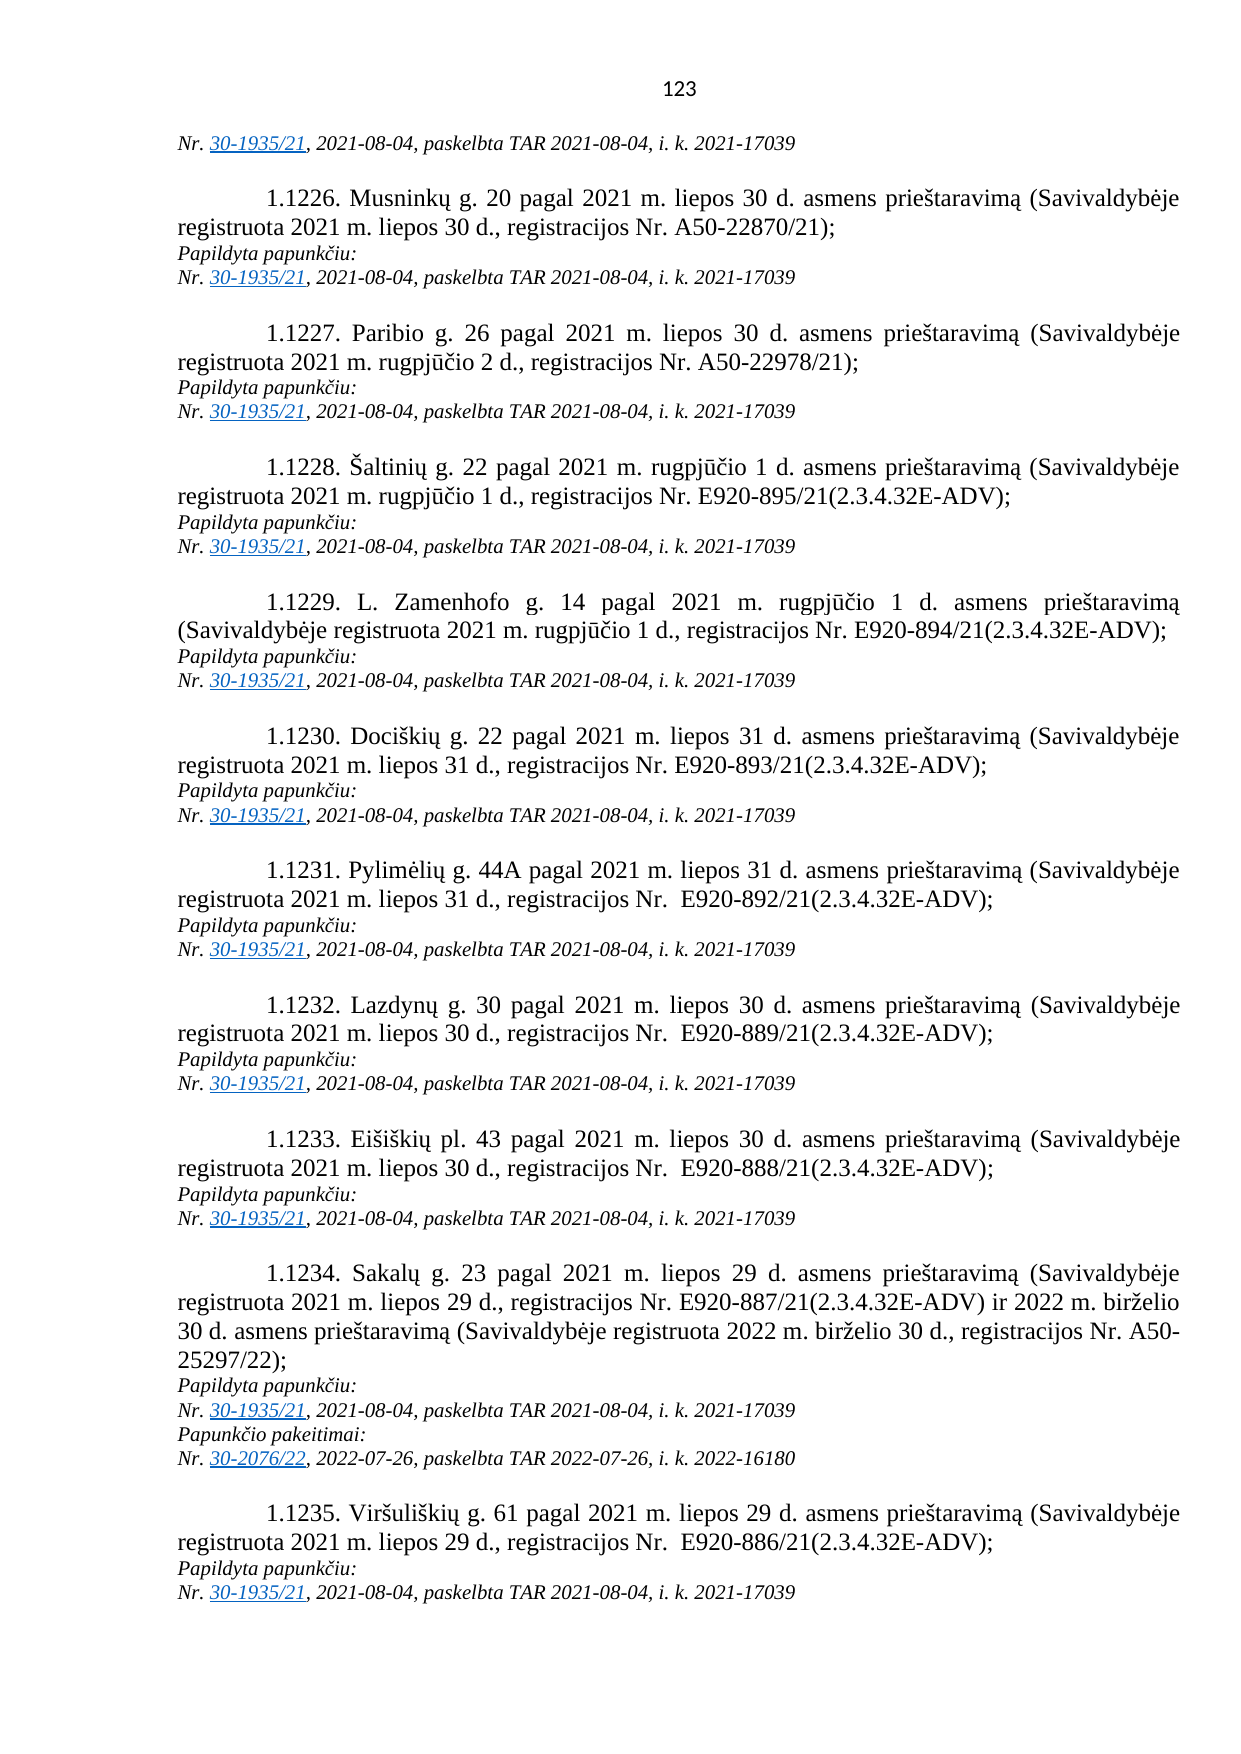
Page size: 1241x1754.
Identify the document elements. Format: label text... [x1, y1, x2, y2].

text Nr. 30-2076/22, 2022-07-26, paskelbta TAR 2022-07-26, i. k. 2022-16180 [177, 1446, 1181, 1470]
text 1.1231. Pylimėlių g. 44A pagal 2021 m. liepos 31 d. asmens prieštaravimą (Savivaldybėje registruota 2021 m. liepos 31 d., registracijos Nr. E920-892/21(2.3.4.32E-ADV); [177, 855, 1181, 913]
text 1.1229. L. Zamenhofo g. 14 pagal 2021 m. rugpjūčio 1 d. asmens prieštaravimą (Savivaldybėje registruota 2021 m. rugpjūčio 1 d., registracijos Nr. E920-894/21(2.3.4.32E-ADV); [177, 587, 1181, 644]
text 1.1234. Sakalų g. 23 pagal 2021 m. liepos 29 d. asmens prieštaravimą (Savivaldybėje registruota 2021 m. liepos 29 d., registracijos Nr. E920-887/21(2.3.4.32E-ADV) ir 2022 m. birželio 30 d. asmens prieštaravimą (Savivaldybėje registruota 2022 m. birželio 30 d., registracijos Nr. A50-25297/22); [177, 1258, 1181, 1373]
text 1.1227. Paribio g. 26 pagal 2021 m. liepos 30 d. asmens prieštaravimą (Savivaldybėje registruota 2021 m. rugpjūčio 2 d., registracijos Nr. A50-22978/21); [177, 318, 1181, 375]
text Nr. 30-1935/21, 2021-08-04, paskelbta TAR 2021-08-04, i. k. 2021-17039 [177, 399, 1181, 423]
text Papunkčio pakeitimai: [177, 1422, 1181, 1446]
text Papildyta papunkčiu: [177, 644, 1181, 668]
text 1.1230. Dociškių g. 22 pagal 2021 m. liepos 31 d. asmens prieštaravimą (Savivaldybėje registruota 2021 m. liepos 31 d., registracijos Nr. E920-893/21(2.3.4.32E-ADV); [177, 721, 1181, 778]
text Papildyta papunkčiu: [177, 241, 1181, 265]
text Papildyta papunkčiu: [177, 375, 1181, 399]
text Nr. 30-1935/21, 2021-08-04, paskelbta TAR 2021-08-04, i. k. 2021-17039 [177, 1206, 1181, 1230]
text Nr. 30-1935/21, 2021-08-04, paskelbta TAR 2021-08-04, i. k. 2021-17039 [177, 534, 1181, 558]
text Papildyta papunkčiu: [177, 1373, 1181, 1397]
text Nr. 30-1935/21, 2021-08-04, paskelbta TAR 2021-08-04, i. k. 2021-17039 [177, 668, 1181, 692]
text 1.1235. Viršuliškių g. 61 pagal 2021 m. liepos 29 d. asmens prieštaravimą (Savivaldybėje registruota 2021 m. liepos 29 d., registracijos Nr. E920-886/21(2.3.4.32E-ADV); [177, 1498, 1181, 1556]
text Papildyta papunkčiu: [177, 1556, 1181, 1580]
text Nr. 30-1935/21, 2021-08-04, paskelbta TAR 2021-08-04, i. k. 2021-17039 [177, 265, 1181, 289]
text Papildyta papunkčiu: [177, 1047, 1181, 1071]
text Papildyta papunkčiu: [177, 1182, 1181, 1206]
text 1.1226. Musninkų g. 20 pagal 2021 m. liepos 30 d. asmens prieštaravimą (Savivaldybėje registruota 2021 m. liepos 30 d., registracijos Nr. A50-22870/21); [177, 183, 1181, 241]
text Papildyta papunkčiu: [177, 913, 1181, 937]
text Nr. 30-1935/21, 2021-08-04, paskelbta TAR 2021-08-04, i. k. 2021-17039 [177, 1397, 1181, 1422]
text 1.1232. Lazdynų g. 30 pagal 2021 m. liepos 30 d. asmens prieštaravimą (Savivaldybėje registruota 2021 m. liepos 30 d., registracijos Nr. E920-889/21(2.3.4.32E-ADV); [177, 990, 1181, 1047]
text Nr. 30-1935/21, 2021-08-04, paskelbta TAR 2021-08-04, i. k. 2021-17039 [177, 1580, 1181, 1604]
text Papildyta papunkčiu: [177, 510, 1181, 534]
text Nr. 30-1935/21, 2021-08-04, paskelbta TAR 2021-08-04, i. k. 2021-17039 [177, 131, 1181, 155]
text Nr. 30-1935/21, 2021-08-04, paskelbta TAR 2021-08-04, i. k. 2021-17039 [177, 802, 1181, 827]
text Nr. 30-1935/21, 2021-08-04, paskelbta TAR 2021-08-04, i. k. 2021-17039 [177, 937, 1181, 961]
text Papildyta papunkčiu: [177, 778, 1181, 802]
text 1.1233. Eišiškių pl. 43 pagal 2021 m. liepos 30 d. asmens prieštaravimą (Savivaldybėje registruota 2021 m. liepos 30 d., registracijos Nr. E920-888/21(2.3.4.32E-ADV); [177, 1124, 1181, 1182]
text 1.1228. Šaltinių g. 22 pagal 2021 m. rugpjūčio 1 d. asmens prieštaravimą (Savivaldybėje registruota 2021 m. rugpjūčio 1 d., registracijos Nr. E920-895/21(2.3.4.32E-ADV); [177, 452, 1181, 510]
text Nr. 30-1935/21, 2021-08-04, paskelbta TAR 2021-08-04, i. k. 2021-17039 [177, 1071, 1181, 1095]
